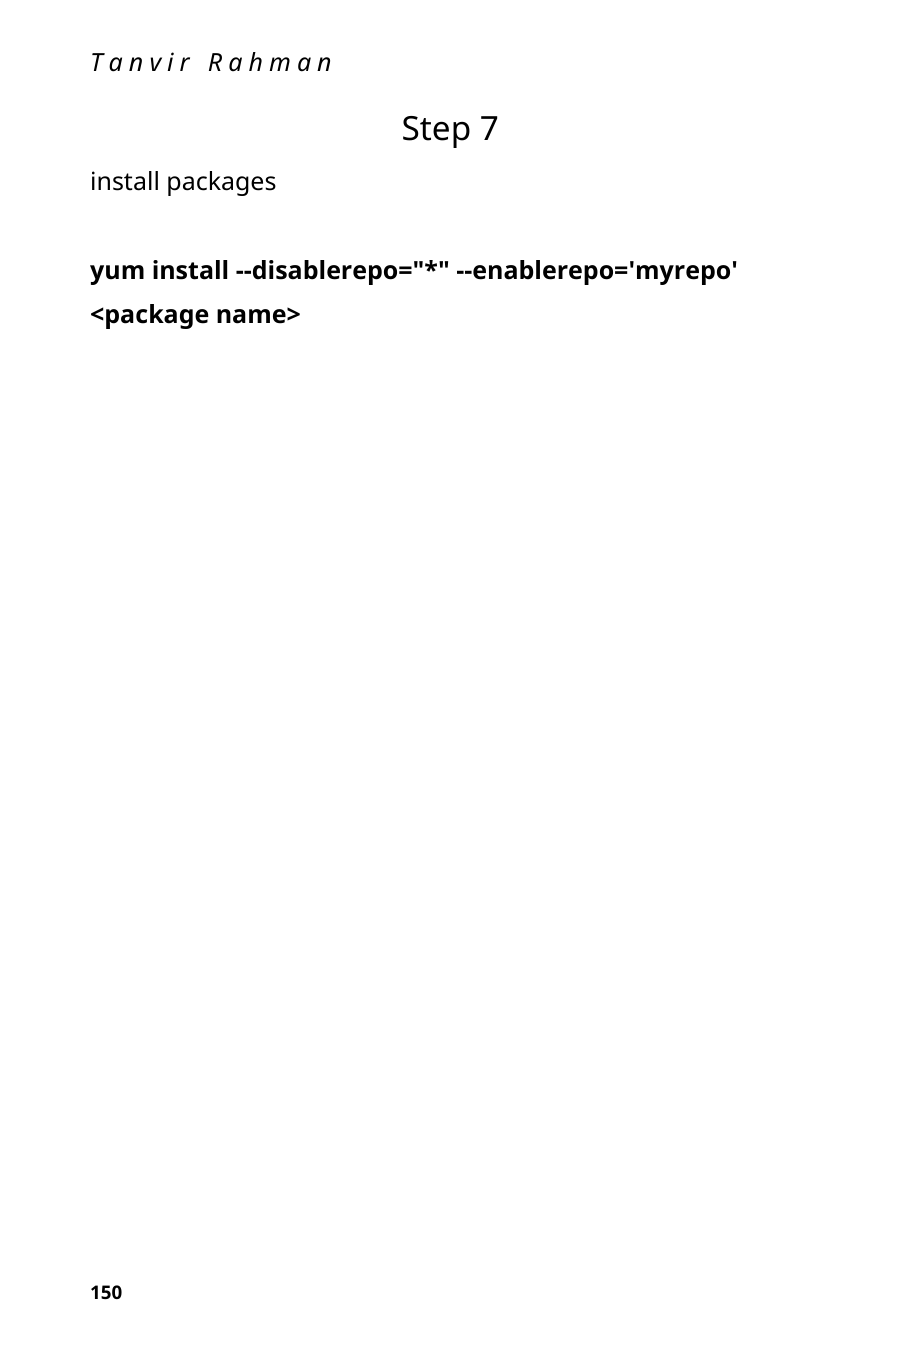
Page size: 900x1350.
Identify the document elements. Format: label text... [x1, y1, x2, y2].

text yum install --disablerepo="*" --enablerepo='myrepo' <package name> [90, 252, 810, 331]
text install packages [90, 164, 810, 198]
text Step 7 [90, 105, 810, 150]
